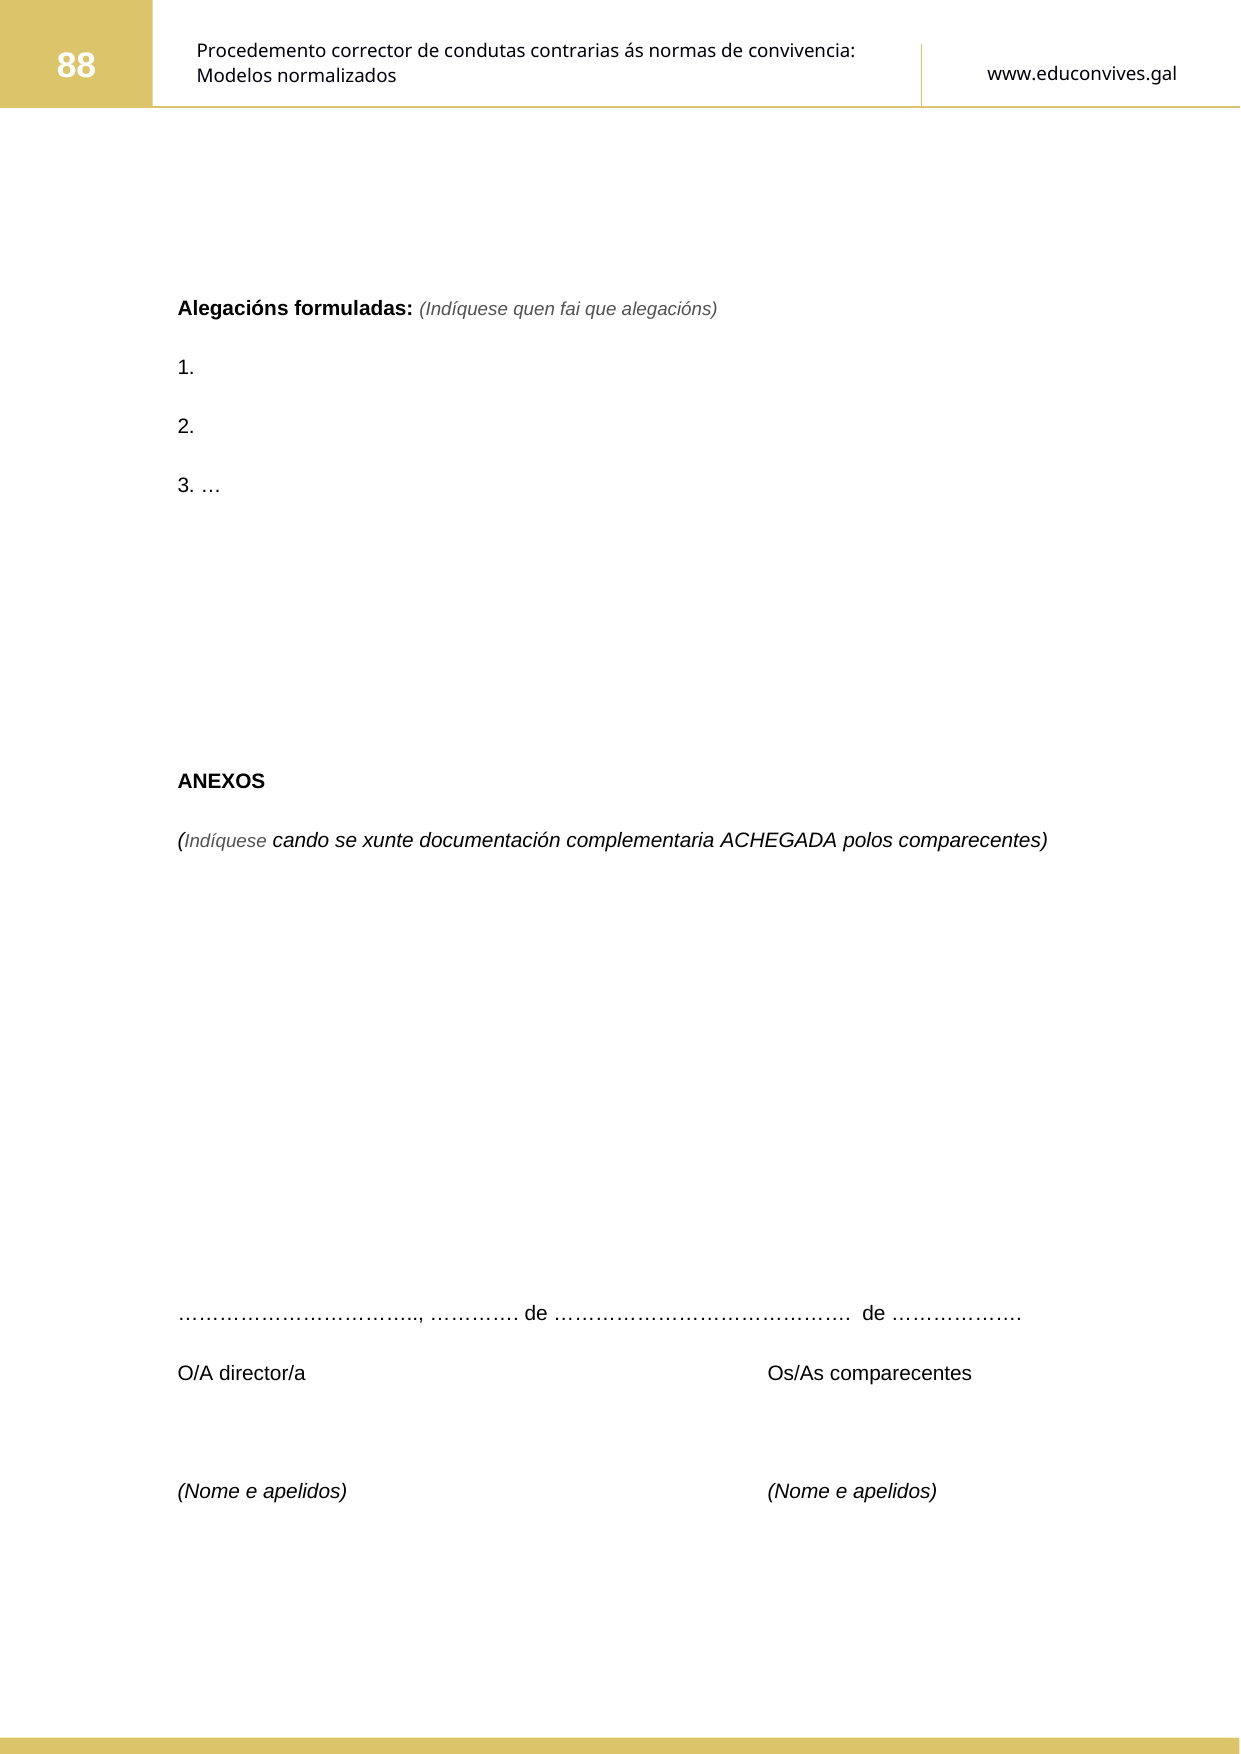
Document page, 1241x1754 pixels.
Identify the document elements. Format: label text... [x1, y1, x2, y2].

text 2. [177, 414, 1122, 438]
text …………………………….., …………. de ……………………………………. de ………………. [177, 1301, 1122, 1325]
text O/A director/a Os/As comparecentes [177, 1360, 1122, 1384]
text 1. [177, 354, 1122, 378]
text ANEXOS [177, 769, 1122, 793]
text (Nome e apelidos) (Nome e apelidos) [177, 1479, 1122, 1503]
text 3. … [177, 473, 1122, 497]
text (Indíquese cando se xunte documentación complementaria ACHEGADA polos comparecentes) [177, 828, 1122, 852]
text Alegacións formuladas: (Indíquese quen fai que alegacións) [177, 295, 1122, 319]
